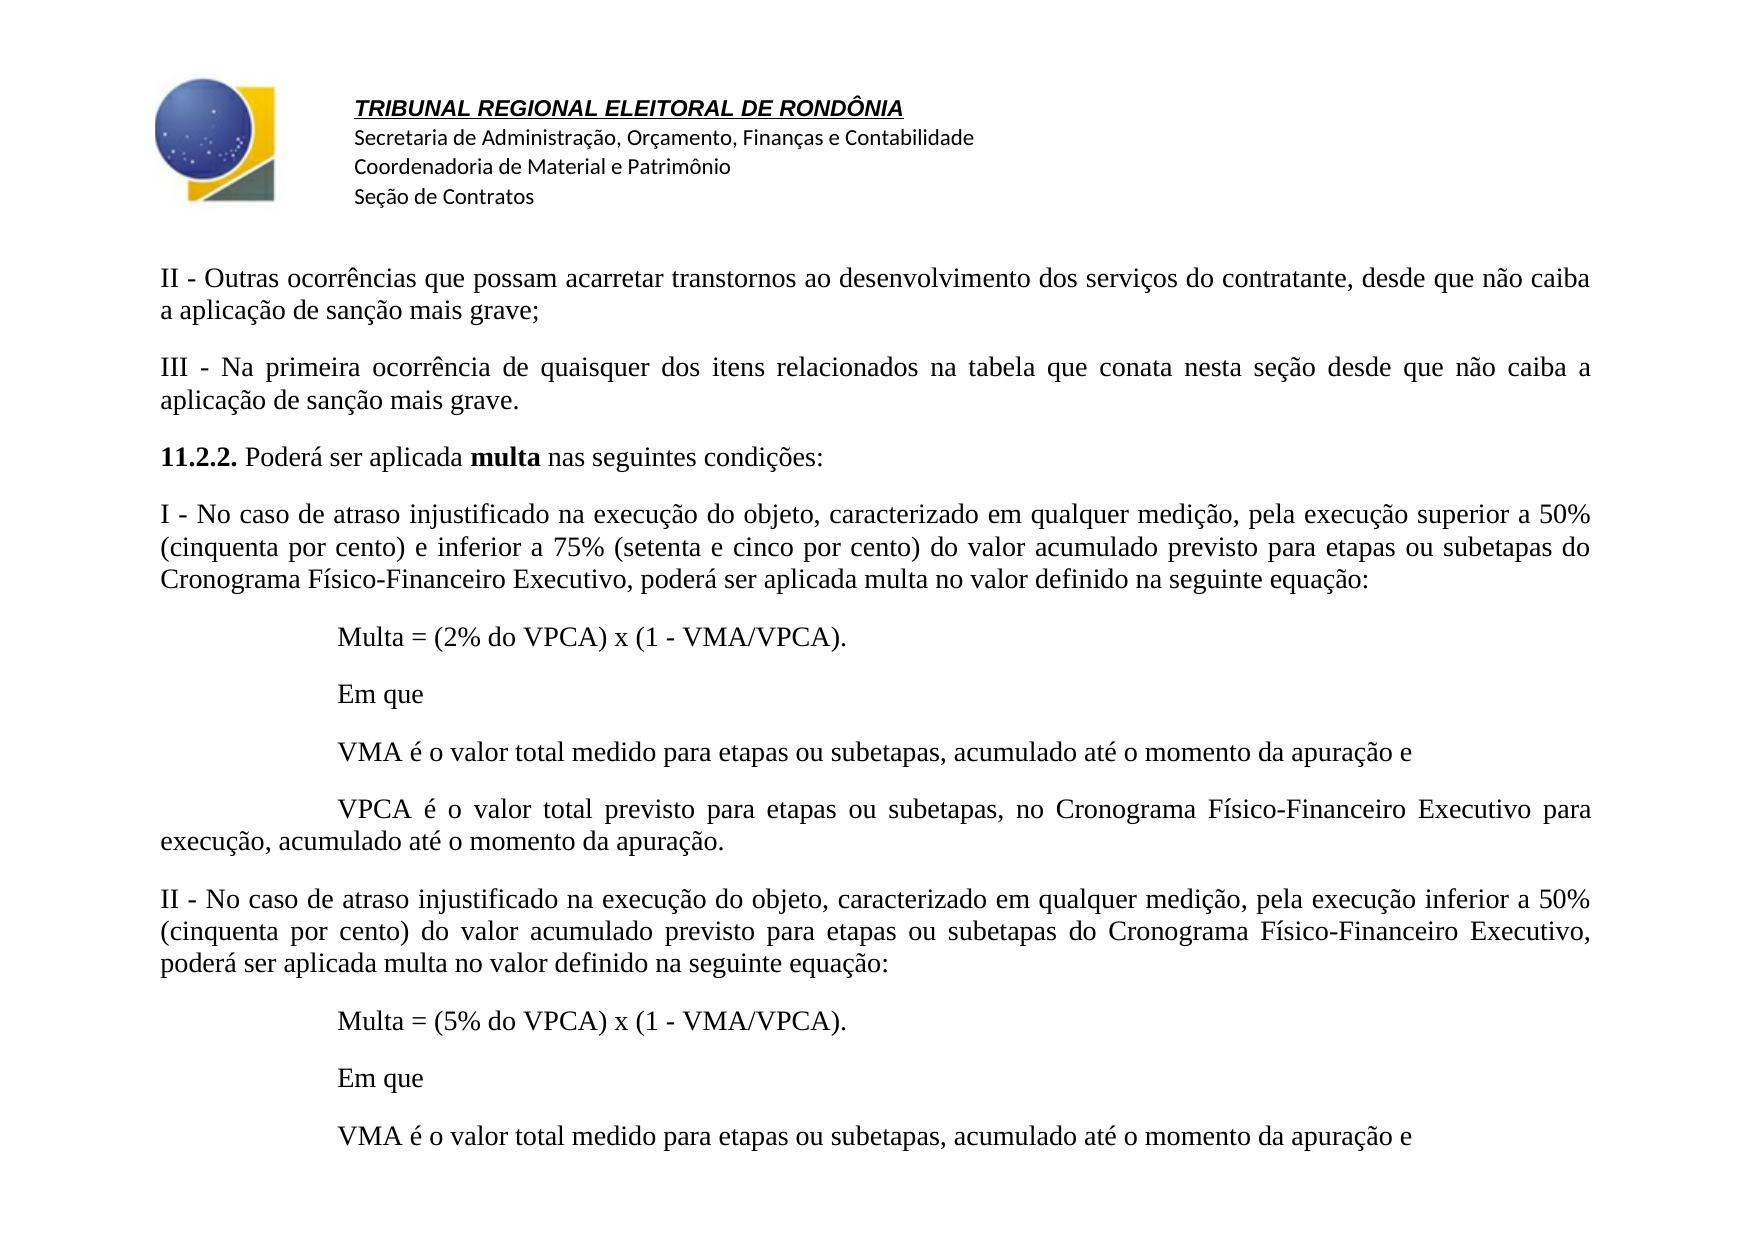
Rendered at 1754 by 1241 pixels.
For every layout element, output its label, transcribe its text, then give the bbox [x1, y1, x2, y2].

text VMA é o valor total medido para etapas ou subetapas, acumulado até o momento da apuração e [160, 734, 1594, 767]
text 11.2.2. Poderá ser aplicada multa nas seguintes condições: [160, 440, 1594, 473]
text Multa = (2% do VPCA) x (1 - VMA/VPCA). [160, 620, 1594, 652]
text II - No caso de atraso injustificado na execução do objeto, caracterizado em qualquer medição, pela execução inferior a 50% (cinquenta por cento) do valor acumulado previsto para etapas ou subetapas do Cronograma Físico-Financeiro Executivo, poderá ser aplicada multa no valor definido na seguinte equação: [160, 882, 1594, 979]
text Em que [160, 1061, 1594, 1094]
text Multa = (5% do VPCA) x (1 - VMA/VPCA). [160, 1004, 1594, 1036]
text VPCA é o valor total previsto para etapas ou subetapas, no Cronograma Físico-Financeiro Executivo para execução, acumulado até o momento da apuração. [160, 792, 1594, 857]
text Em que [160, 677, 1594, 709]
text VMA é o valor total medido para etapas ou subetapas, acumulado até o momento da apuração e [160, 1119, 1594, 1151]
text III - Na primeira ocorrência de quaisquer dos itens relacionados na tabela que conata nesta seção desde que não caiba a aplicação de sanção mais grave. [160, 350, 1594, 415]
text I - No caso de atraso injustificado na execução do objeto, caracterizado em qualquer medição, pela execução superior a 50% (cinquenta por cento) e inferior a 75% (setenta e cinco por cento) do valor acumulado previsto para etapas ou subetapas do Cronograma Físico-Financeiro Executivo, poderá ser aplicada multa no valor definido na seguinte equação: [160, 498, 1594, 595]
text II - Outras ocorrências que possam acarretar transtornos ao desenvolvimento dos serviços do contratante, desde que não caiba a aplicação de sanção mais grave; [160, 261, 1594, 325]
